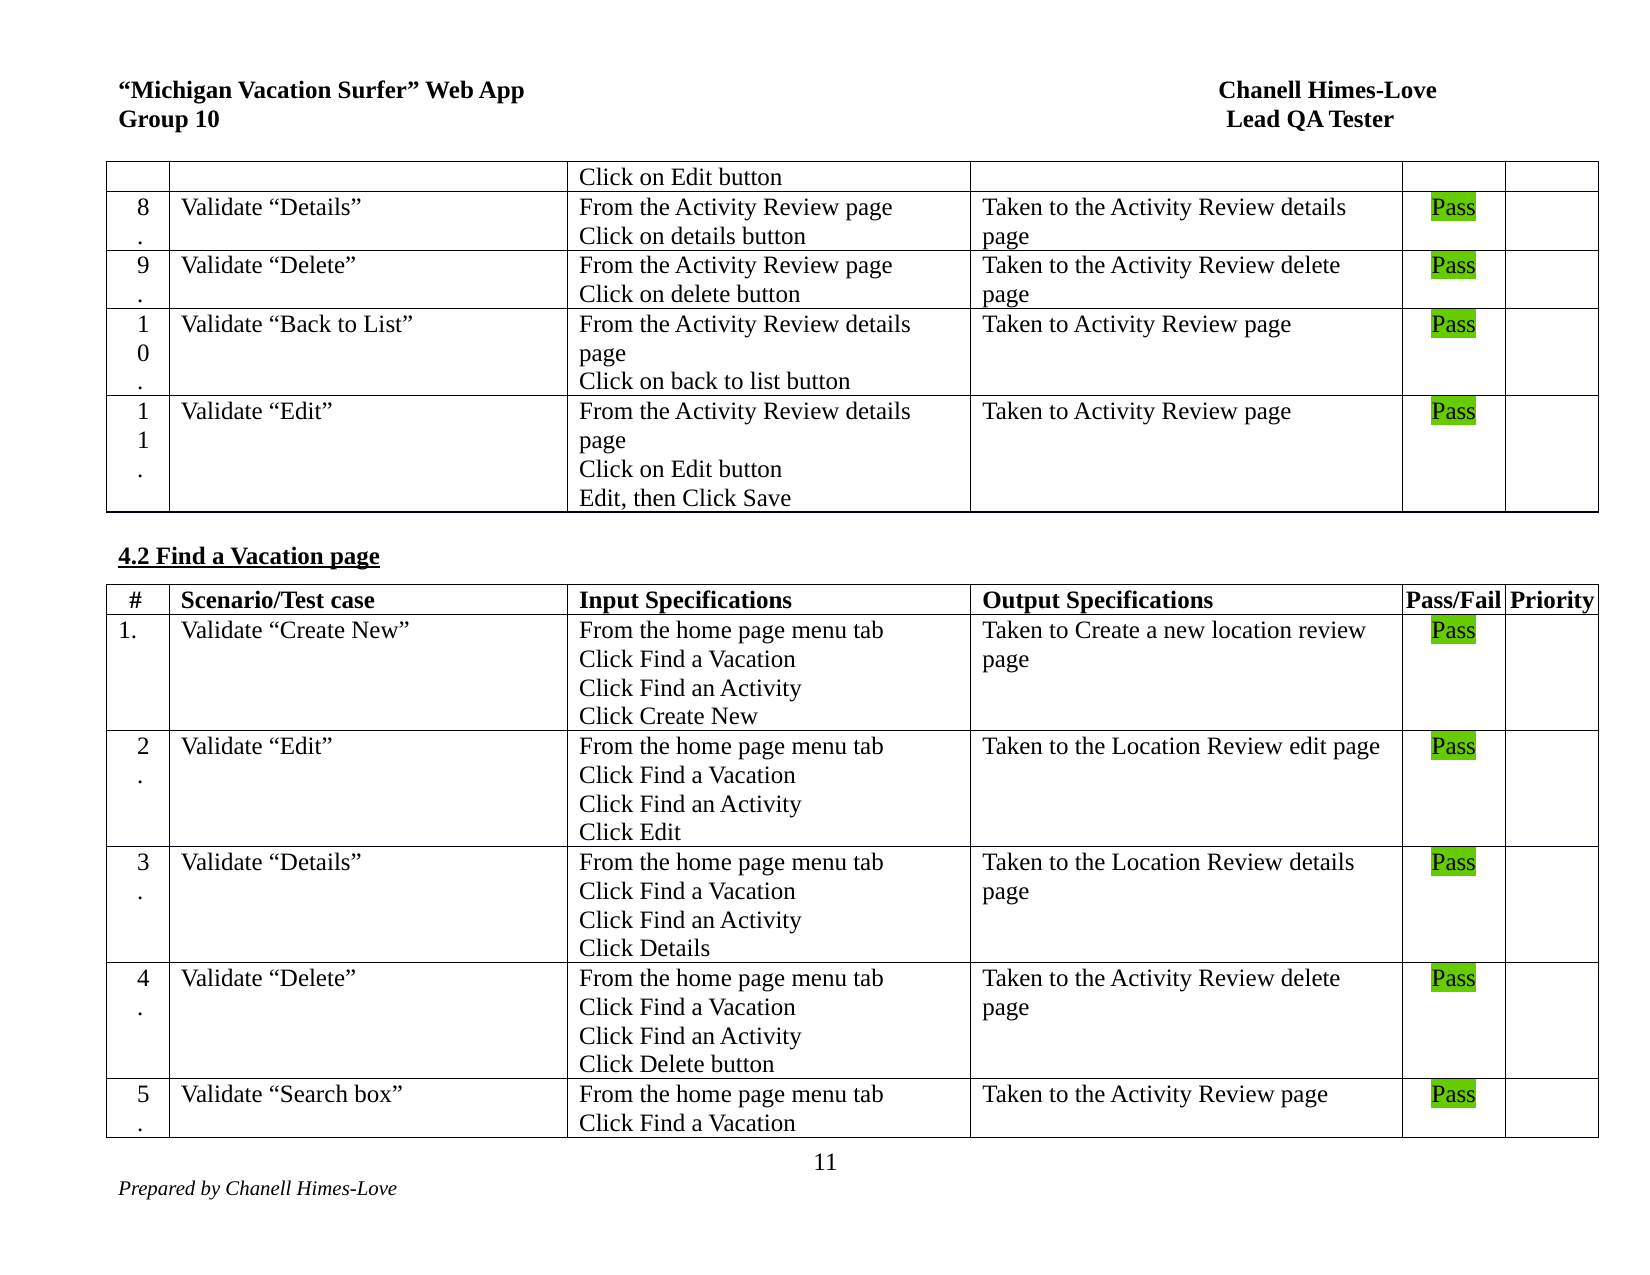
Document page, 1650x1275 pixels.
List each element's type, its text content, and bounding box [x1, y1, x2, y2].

table_cell Taken to the Activity Review details page [971, 192, 1402, 249]
table_cell [971, 162, 1402, 191]
table_cell Pass [1403, 731, 1505, 846]
table_cell Validate “Delete” [170, 251, 567, 308]
table_cell Validate “Search box” [170, 1079, 567, 1137]
table_cell Pass [1403, 396, 1505, 511]
table_cell From the home page menu tab Click Find a Vacation Click Find an Activity Click Create New [568, 615, 970, 730]
table_cell [107, 731, 169, 846]
table_cell Pass [1403, 615, 1505, 730]
table_cell Taken to the Location Review edit page [971, 731, 1402, 846]
table_cell From the home page menu tab Click Find a Vacation Click Find an Activity Click Edit [568, 731, 970, 846]
table_cell Taken to Activity Review page [971, 396, 1402, 511]
table_header Output Specifications [971, 585, 1402, 614]
table_cell From the home page menu tab Click Find a Vacation [568, 1079, 970, 1137]
table_cell [107, 963, 169, 1078]
table_cell [107, 1079, 169, 1137]
table_cell [1506, 847, 1598, 962]
table_cell Taken to the Activity Review delete page [971, 963, 1402, 1078]
table_cell [1506, 396, 1598, 511]
table_cell Validate “Back to List” [170, 309, 567, 395]
table_cell From the Activity Review page Click on details button [568, 192, 970, 249]
table_cell [107, 309, 169, 395]
table_cell From the Activity Review details page Click on Edit button Edit, then Click Save [568, 396, 970, 511]
table_cell Validate “Details” [170, 192, 567, 249]
table_cell Taken to the Activity Review delete page [971, 251, 1402, 308]
table_cell Pass [1403, 192, 1505, 249]
table_cell [107, 847, 169, 962]
table_cell [1403, 162, 1505, 191]
table_cell Validate “Edit” [170, 731, 567, 846]
table_cell [1506, 192, 1598, 249]
table_cell [1506, 731, 1598, 846]
table_cell From the Activity Review page Click on delete button [568, 251, 970, 308]
table_cell Click on Edit button [568, 162, 970, 191]
table_cell Taken to Create a new location review page [971, 615, 1402, 730]
table_cell Pass [1403, 1079, 1505, 1137]
table_cell [107, 251, 169, 308]
table_cell Taken to the Location Review details page [971, 847, 1402, 962]
table_cell [1506, 162, 1598, 191]
table_cell Validate “Edit” [170, 396, 567, 511]
table_cell [1506, 963, 1598, 1078]
table_header Scenario/Test case [170, 585, 567, 614]
table_cell [107, 162, 169, 191]
table_cell Taken to the Activity Review page [971, 1079, 1402, 1137]
table_header # [107, 585, 169, 614]
table_cell [1506, 309, 1598, 395]
table_cell Pass [1403, 847, 1505, 962]
table_cell Validate “Details” [170, 847, 567, 962]
table_cell [107, 192, 169, 249]
table_cell [1506, 615, 1598, 730]
table_cell Pass [1403, 963, 1505, 1078]
table_cell Validate “Delete” [170, 963, 567, 1078]
text 4.2 Find a Vacation page [118, 541, 1532, 570]
table_cell From the Activity Review details page Click on back to list button [568, 309, 970, 395]
table_cell Taken to Activity Review page [971, 309, 1402, 395]
table_header Pass/Fail [1403, 585, 1505, 614]
table_header Priority [1506, 585, 1598, 614]
table_cell Pass [1403, 251, 1505, 308]
table_cell [1506, 251, 1598, 308]
table_cell [170, 162, 567, 191]
table_cell Validate “Create New” [170, 615, 567, 730]
table_cell From the home page menu tab Click Find a Vacation Click Find an Activity Click Delete button [568, 963, 970, 1078]
table_cell [107, 615, 169, 730]
table_cell [1506, 1079, 1598, 1137]
table_cell Pass [1403, 309, 1505, 395]
table_cell [107, 396, 169, 511]
table_cell From the home page menu tab Click Find a Vacation Click Find an Activity Click Details [568, 847, 970, 962]
table_header Input Specifications [568, 585, 970, 614]
